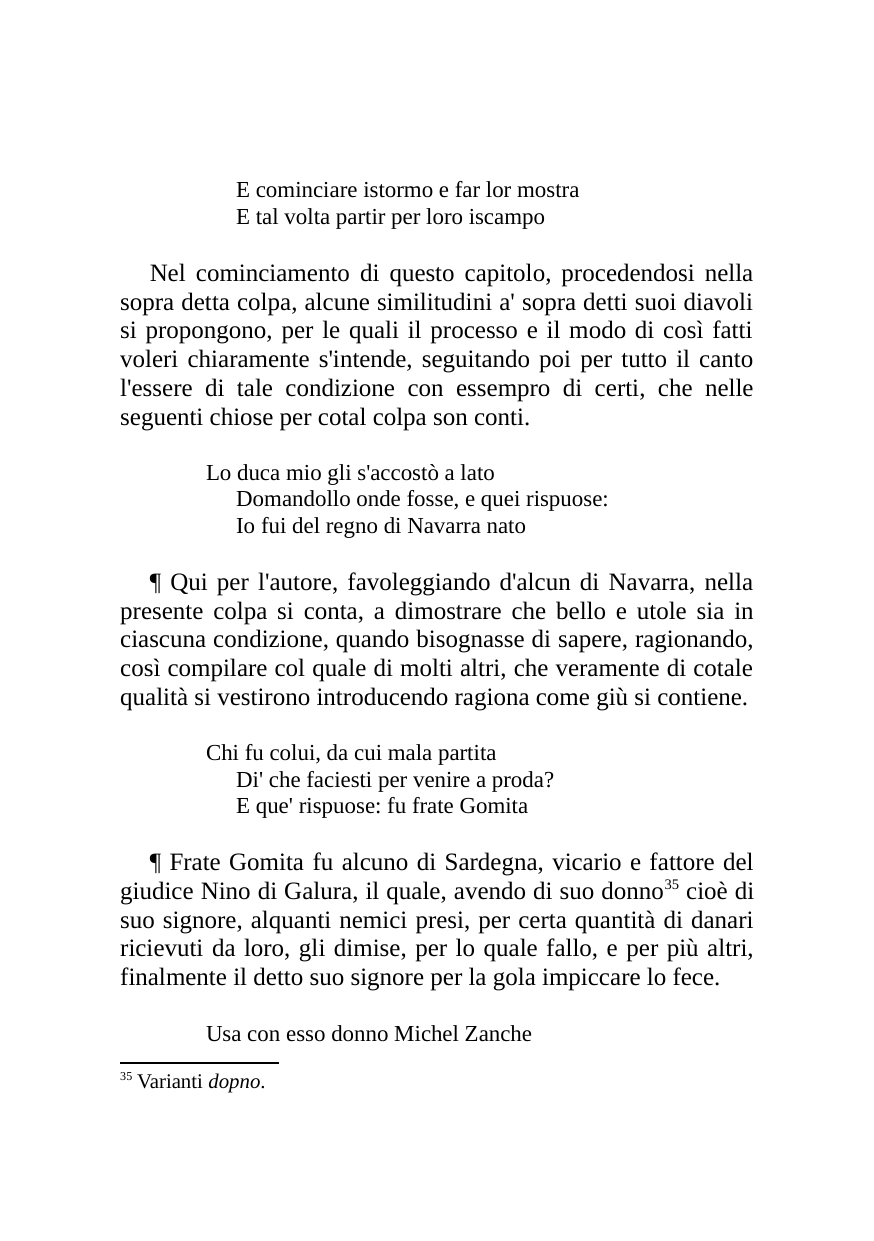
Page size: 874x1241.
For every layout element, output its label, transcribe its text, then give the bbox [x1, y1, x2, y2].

text Lo duca mio gli s'accostò a lato [176, 459, 754, 486]
text E que' rispuose: fu frate Gomita [195, 792, 754, 818]
text ¶ Frate Gomita fu alcuno di Sardegna, vicario e fattore del giudice Nino di Galura, il quale, avendo di suo donno cioè di suo signore, alquanti nemici presi, per certa quantità di danari ricievuti da loro, gli dimise, per lo quale fallo, e per più altri, finalmente il detto suo signore per la gola impiccare lo fece. [120, 847, 754, 991]
text E cominciare istormo e far lor mostra [195, 176, 754, 203]
text Varianti dopno. [120, 1069, 754, 1093]
text Io fui del regno di Navarra nato [195, 512, 754, 538]
text Usa con esso donno Michel Zanche [176, 1020, 754, 1046]
text E tal volta partir per loro iscampo [195, 203, 754, 229]
text Domandollo onde fosse, e quei rispuose: [195, 486, 754, 512]
text Nel cominciamento di questo capitolo, procedendosi nella sopra detta colpa, alcune similitudini a' sopra detti suoi diavoli si propongono, per le quali il processo e il modo di così fatti voleri chiaramente s'intende, seguitando poi per tutto il canto l'essere di tale condizione con essempro di certi, che nelle seguenti chiose per cotal colpa son conti. [120, 258, 754, 430]
text Chi fu colui, da cui mala partita [176, 739, 754, 766]
text Di' che faciesti per venire a proda? [195, 766, 754, 792]
text ¶ Qui per l'autore, favoleggiando d'alcun di Navarra, nella presente colpa si conta, a dimostrare che bello e utole sia in ciascuna condizione, quando bisognasse di sapere, ragionando, così compilare col quale di molti altri, che veramente di cotale qualità si vestirono introducendo ragiona come giù si contiene. [120, 567, 754, 711]
